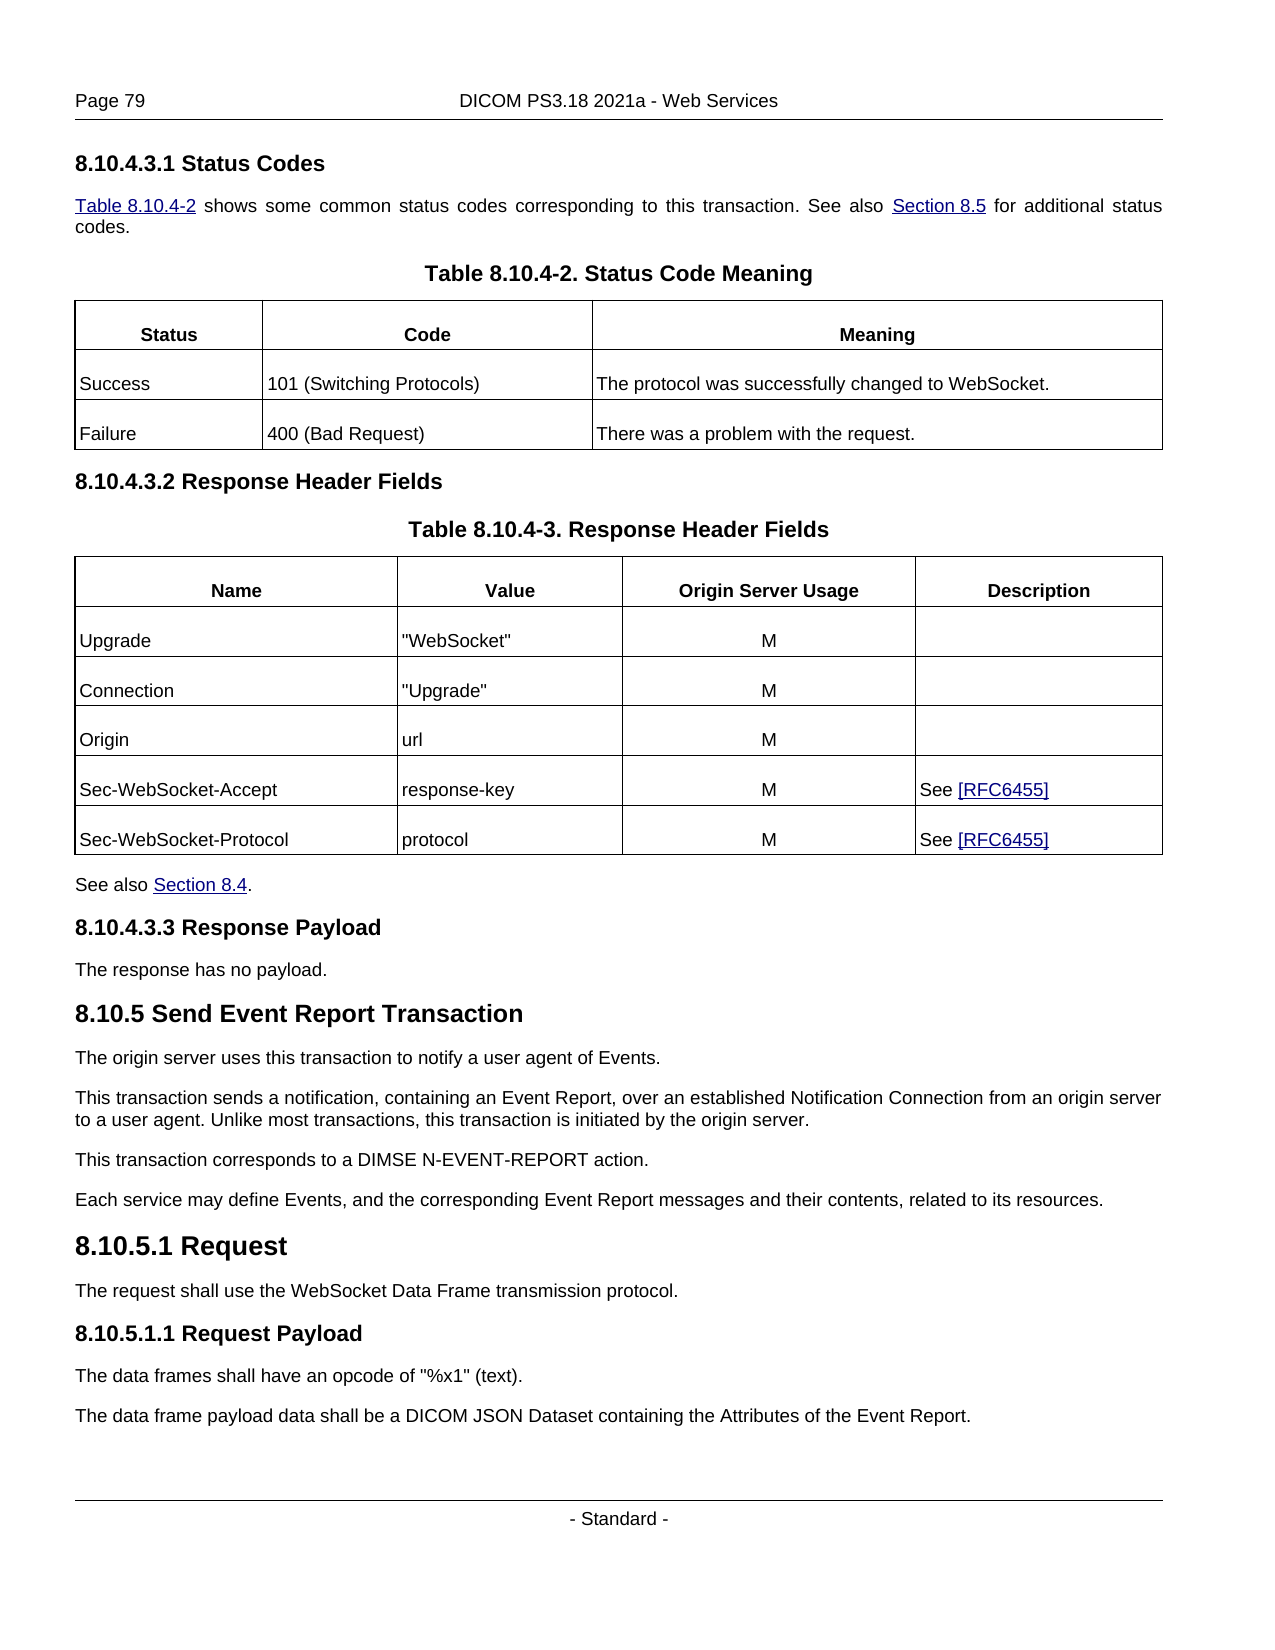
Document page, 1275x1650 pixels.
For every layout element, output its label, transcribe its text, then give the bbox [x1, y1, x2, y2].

text Table 8.10.4-2. Status Code Meaning [75, 260, 1162, 286]
table_cell url [398, 706, 622, 755]
text The data frame payload data shall be a DICOM JSON Dataset containing the Attributes of the Event Report. [75, 1405, 1162, 1426]
table_cell See [RFC6455] [916, 756, 1162, 804]
table_cell M [623, 706, 915, 755]
text 8.10.5 Send Event Report Transaction [75, 999, 1162, 1028]
text 8.10.5.1.1 Request Payload [75, 1320, 1162, 1346]
table_cell The protocol was successfully changed to WebSocket. [593, 350, 1162, 399]
text 8.10.4.3.2 Response Header Fields [75, 468, 1162, 494]
table_cell M [623, 607, 915, 656]
text This transaction sends a notification, containing an Event Report, over an established Notification Connection from an origin server to a user agent. Unlike most transactions, this transaction is initiated by the origin server. [75, 1087, 1162, 1130]
table_cell See [RFC6455] [916, 806, 1162, 854]
table_cell Sec-WebSocket-Protocol [76, 806, 397, 854]
table_header Code [263, 301, 592, 349]
table_header Name [76, 557, 397, 606]
text This transaction corresponds to a DIMSE N-EVENT-REPORT action. [75, 1149, 1162, 1171]
table_cell There was a problem with the request. [593, 400, 1162, 449]
table_header Description [916, 557, 1162, 606]
table_cell [916, 657, 1162, 705]
table_cell M [623, 756, 915, 804]
table_cell 101 (Switching Protocols) [263, 350, 592, 399]
table_cell [916, 607, 1162, 656]
table_cell Success [76, 350, 262, 399]
table_cell [916, 706, 1162, 755]
table_cell 400 (Bad Request) [263, 400, 592, 449]
table_cell "Upgrade" [398, 657, 622, 705]
text The origin server uses this transaction to notify a user agent of Events. [75, 1047, 1162, 1068]
table_cell Origin [76, 706, 397, 755]
table_cell M [623, 657, 915, 705]
text Table 8.10.4-3. Response Header Fields [75, 517, 1162, 543]
text 8.10.5.1 Request [75, 1229, 1162, 1261]
table_cell Connection [76, 657, 397, 705]
table_cell Upgrade [76, 607, 397, 656]
table_header Status [76, 301, 262, 349]
text See also Section 8.4. [75, 874, 1162, 896]
table_cell M [623, 806, 915, 854]
table_cell "WebSocket" [398, 607, 622, 656]
text The request shall use the WebSocket Data Frame transmission protocol. [75, 1279, 1162, 1301]
table_cell Sec-WebSocket-Accept [76, 756, 397, 804]
table_header Value [398, 557, 622, 606]
text Each service may define Events, and the corresponding Event Report messages and their contents, related to its resources. [75, 1189, 1162, 1211]
text The data frames shall have an opcode of "%x1" (text). [75, 1364, 1162, 1386]
text Table 8.10.4-2 shows some common status codes corresponding to this transaction. See also Section 8.5 for additional status codes. [75, 194, 1162, 238]
table_cell Failure [76, 400, 262, 449]
text 8.10.4.3.1 Status Codes [75, 150, 1162, 176]
table_cell protocol [398, 806, 622, 854]
table_cell response-key [398, 756, 622, 804]
table_header Meaning [593, 301, 1162, 349]
table_header Origin Server Usage [623, 557, 915, 606]
text 8.10.4.3.3 Response Payload [75, 914, 1162, 940]
text The response has no payload. [75, 959, 1162, 981]
